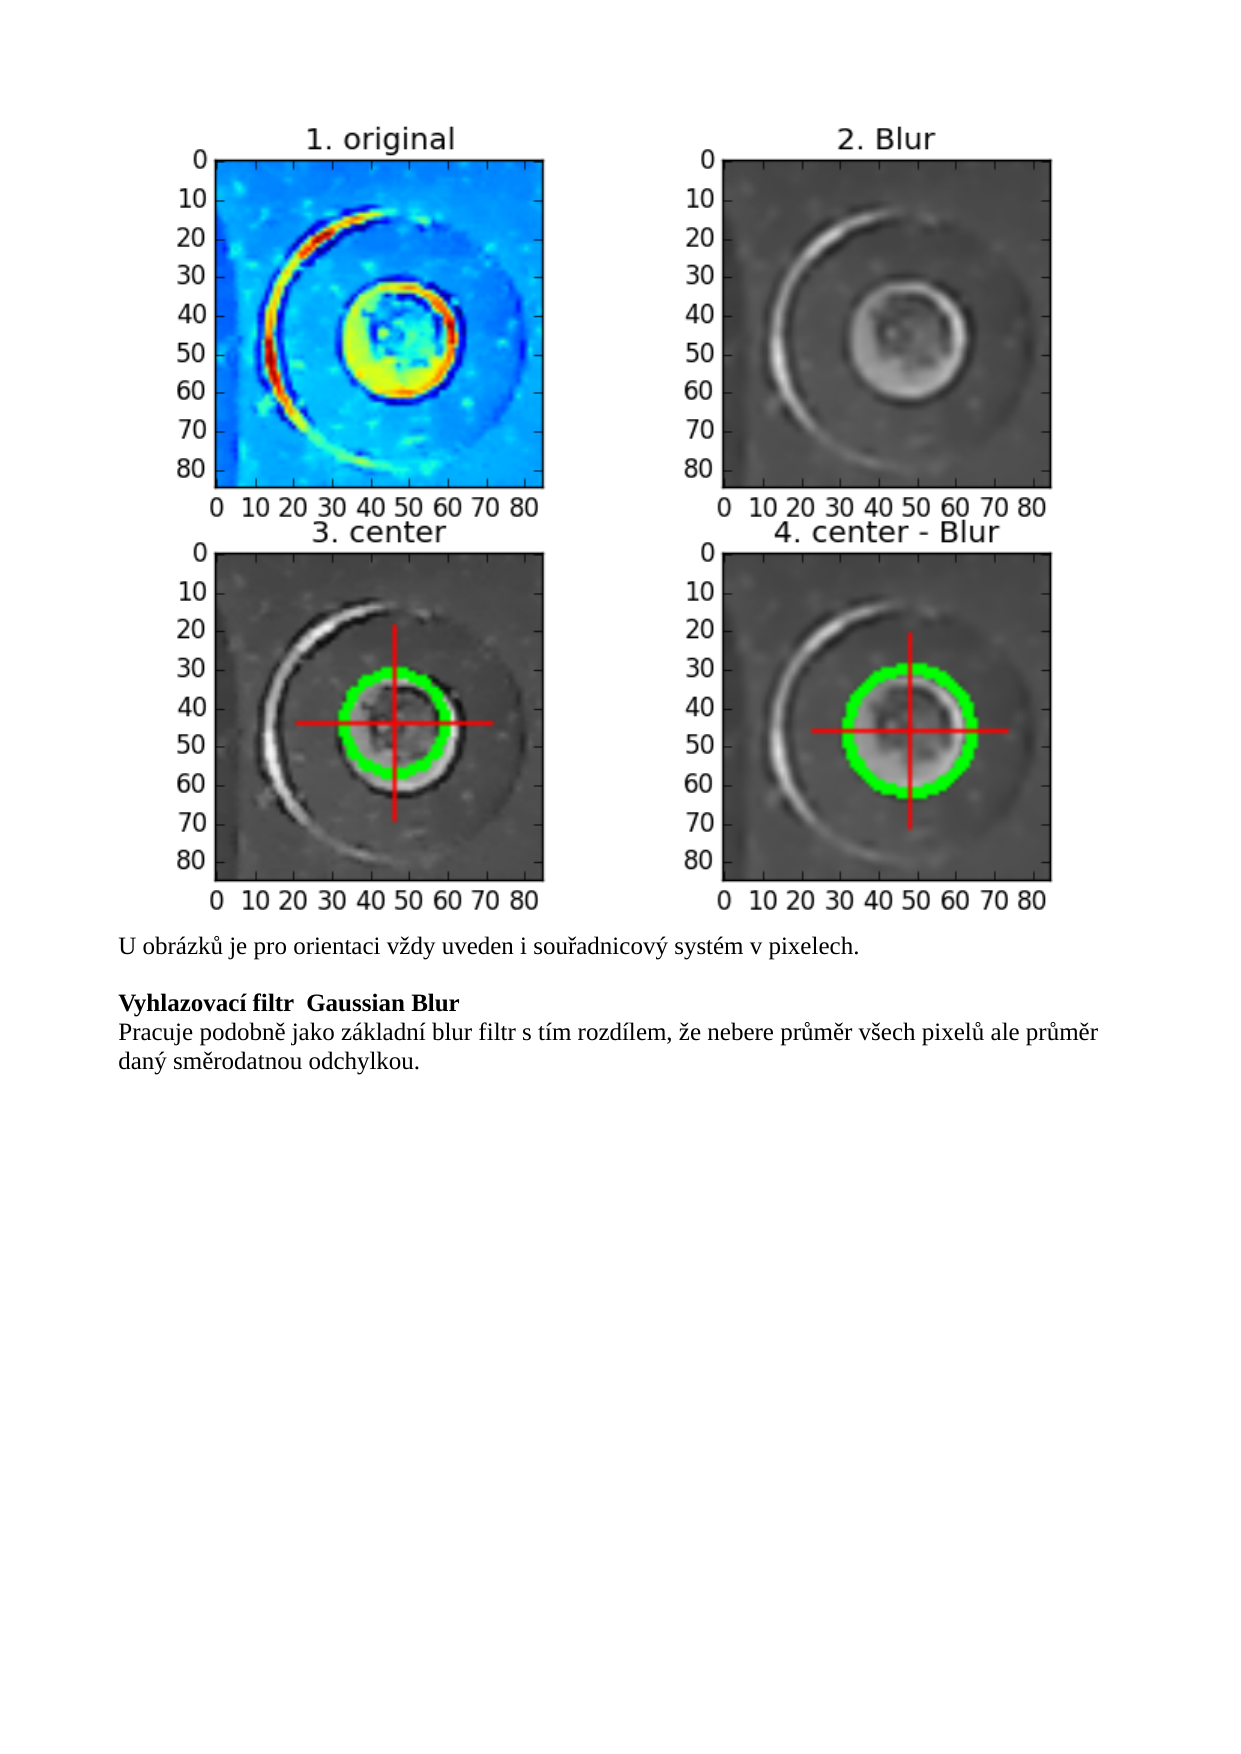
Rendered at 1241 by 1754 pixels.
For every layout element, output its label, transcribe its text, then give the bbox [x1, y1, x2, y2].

text Pracuje podobně jako základní blur filtr s tím rozdílem, že nebere průměr všech pixelů ale průměr daný směrodatnou odchylkou. [118, 1017, 1122, 1075]
text U obrázků je pro orientaci vždy uveden i souřadnicový systém v pixelech. [118, 931, 1122, 960]
text Vyhlazovací filtr Gaussian Blur [118, 988, 1122, 1017]
picture [164, 118, 1077, 931]
